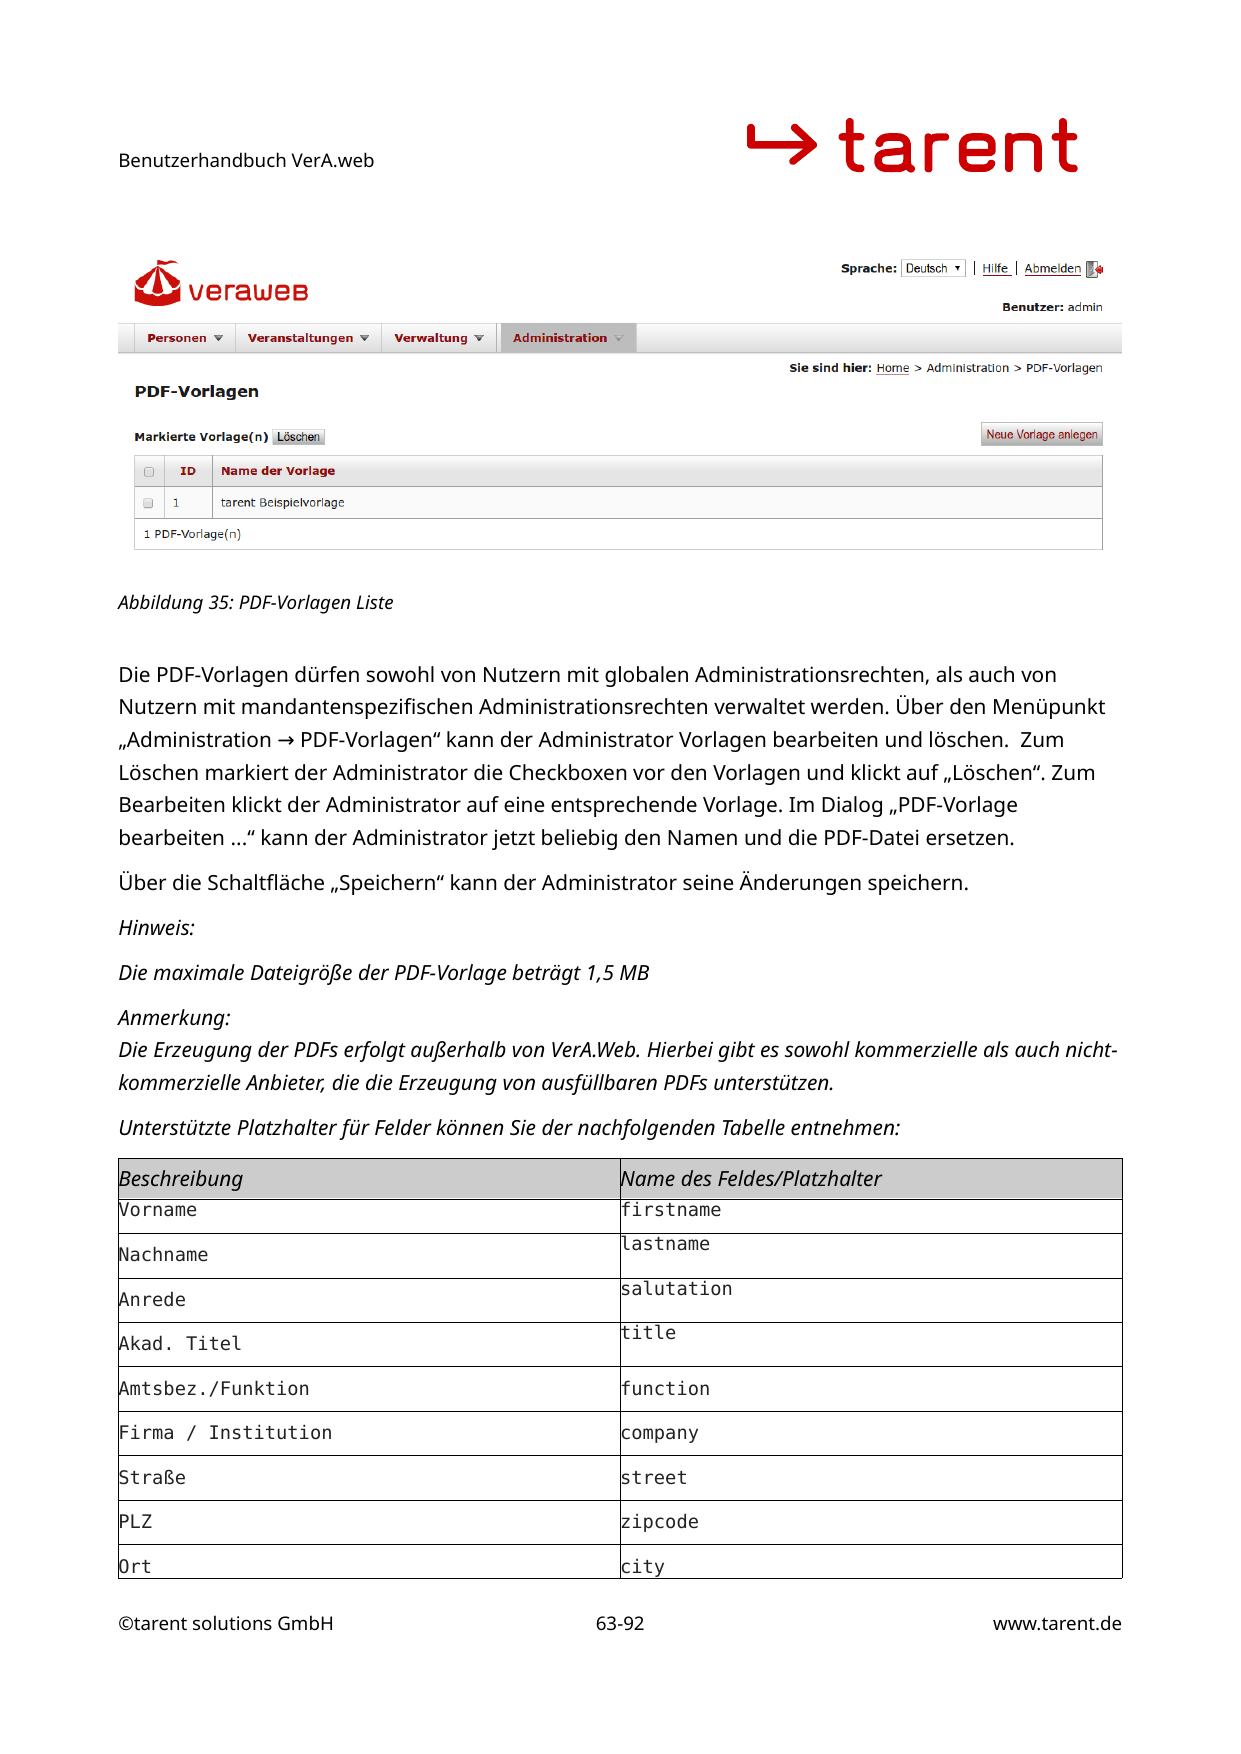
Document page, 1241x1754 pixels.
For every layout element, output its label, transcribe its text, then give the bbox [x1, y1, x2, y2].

text Unterstützte Platzhalter für Felder können Sie der nachfolgenden Tabelle entnehmen: [118, 1113, 1122, 1142]
table_cell Straße [119, 1456, 620, 1500]
text Die maximale Dateigröße der PDF-Vorlage beträgt 1,5 MB [118, 958, 1122, 986]
table_cell Vorname [119, 1200, 620, 1233]
table_cell Anrede [119, 1279, 620, 1322]
text Hinweis: [118, 913, 1122, 941]
table_cell company [621, 1412, 1122, 1455]
text Abbildung 35: PDF-Vorlagen Liste [118, 562, 1122, 615]
table_cell lastname [621, 1234, 1122, 1277]
table_header Beschreibung [119, 1159, 620, 1198]
table_cell PLZ [119, 1501, 620, 1544]
table_cell street [621, 1456, 1122, 1500]
text [118, 232, 1122, 256]
text Über die Schaltfläche „Speichern“ kann der Administrator seine Änderungen speichern. [118, 868, 1122, 896]
table_cell city [621, 1545, 1122, 1577]
table_cell function [621, 1367, 1122, 1411]
table_cell zipcode [621, 1501, 1122, 1544]
table_cell Ort [119, 1545, 620, 1577]
picture [118, 256, 1122, 562]
table_cell salutation [621, 1279, 1122, 1322]
text Die PDF-Vorlagen dürfen sowohl von Nutzern mit globalen Administrationsrechten, als auch von Nutzern mit mandantenspezifischen Administrationsrechten verwaltet werden. Über den Menüpunkt „Administration → PDF-Vorlagen“ kann der Administrator Vorlagen bearbeiten und löschen. Zum Löschen markiert der Administrator die Checkboxen vor den Vorlagen und klickt auf „Löschen“. Zum Bearbeiten klickt der Administrator auf eine entsprechende Vorlage. Im Dialog „PDF-Vorlage bearbeiten ...“ kann der Administrator jetzt beliebig den Namen und die PDF-Datei ersetzen. [118, 615, 1122, 851]
table_cell firstname [621, 1200, 1122, 1233]
table_cell Firma / Institution [119, 1412, 620, 1455]
table_cell title [621, 1323, 1122, 1366]
text Anmerkung: Die Erzeugung der PDFs erfolgt außerhalb von VerA.Web. Hierbei gibt es sowohl kommerzielle als auch nicht-kommerzielle Anbieter, die die Erzeugung von ausfüllbaren PDFs unterstützen. [118, 1003, 1122, 1097]
table_cell Amtsbez./Funktion [119, 1367, 620, 1411]
table_cell Akad. Titel [119, 1323, 620, 1366]
table_cell Nachname [119, 1234, 620, 1277]
table_header Name des Feldes/Platzhalter [621, 1159, 1122, 1198]
